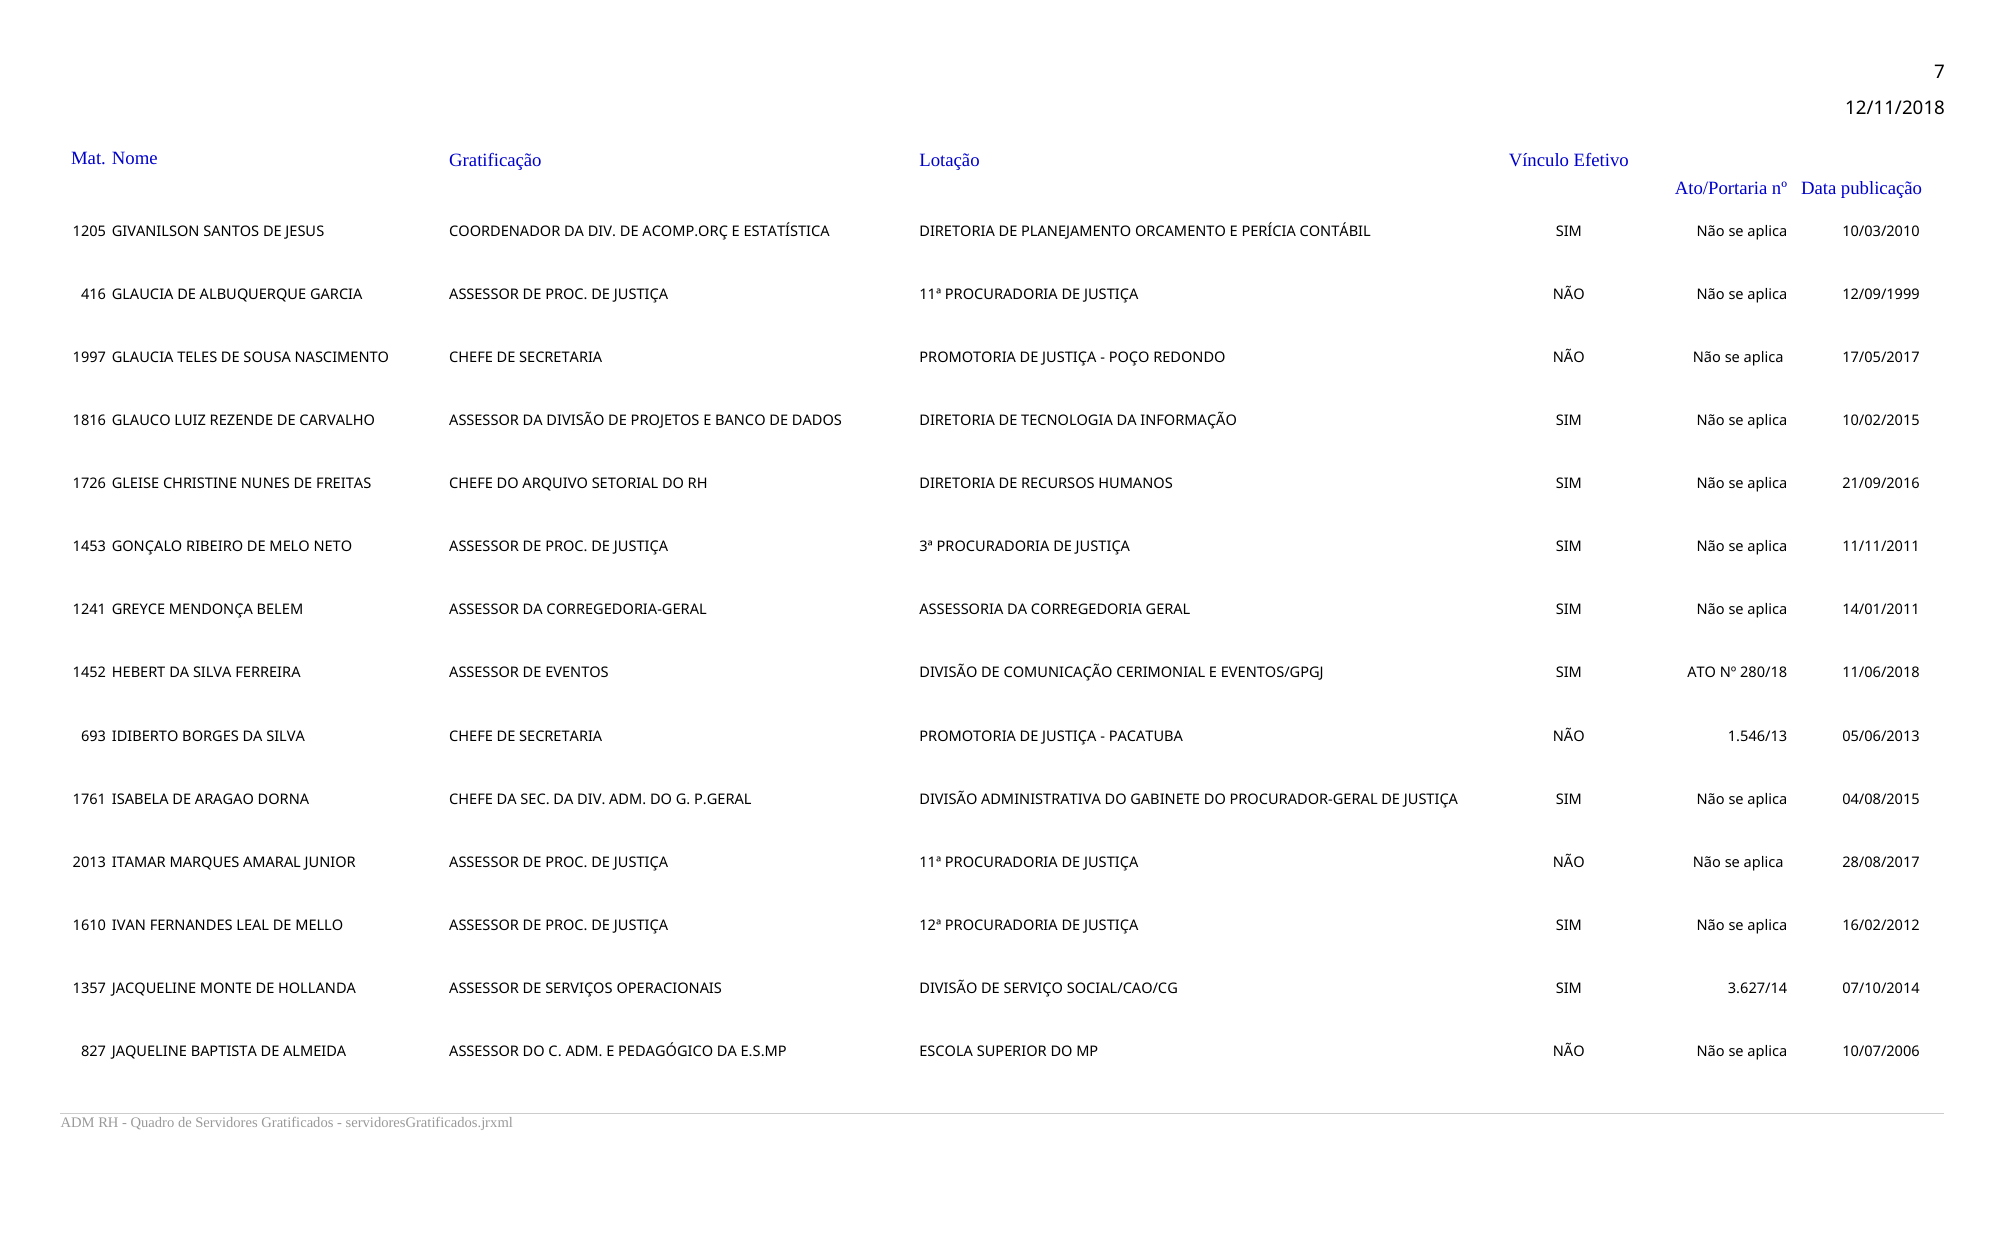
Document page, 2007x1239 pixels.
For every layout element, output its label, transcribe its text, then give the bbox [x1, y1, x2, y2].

table_cell [910, 179, 919, 207]
table_cell [1486, 452, 2007, 470]
table_cell [1486, 817, 1495, 831]
table_cell [1642, 1041, 1649, 1069]
table_cell [910, 263, 919, 281]
table_cell [910, 628, 919, 641]
table_cell [440, 565, 449, 578]
table_cell [1642, 599, 1649, 628]
table_cell [1486, 149, 1495, 177]
table_cell 3.627/14 [1650, 978, 1787, 1006]
table_cell [910, 915, 919, 943]
table_cell 11/11/2011 [1793, 536, 1919, 564]
table_cell [449, 178, 910, 207]
table_cell [0, 725, 9, 754]
table_cell [910, 817, 919, 831]
table_cell DIRETORIA DE RECURSOS HUMANOS [919, 473, 1486, 533]
table_cell [1920, 978, 2007, 1006]
table_cell [1486, 768, 2007, 786]
table_cell IVAN FERNANDES LEAL DE MELLO [112, 915, 440, 975]
table_cell ASSESSOR DE SERVIÇOS OPERACIONAIS [449, 978, 910, 1038]
table_cell [1920, 599, 2007, 628]
table_cell [106, 473, 112, 501]
table_cell [910, 768, 919, 786]
table_cell [0, 915, 9, 943]
table_cell 12ª PROCURADORIA DE JUSTIÇA [919, 915, 1486, 975]
table_header Nome [112, 147, 199, 177]
table_cell [0, 220, 9, 249]
table_cell [1486, 599, 1495, 628]
table_cell [440, 326, 449, 344]
table_cell [0, 789, 9, 817]
table_cell [1486, 249, 1495, 262]
table_cell [0, 95, 1790, 123]
table_cell [1922, 149, 2007, 177]
table_cell 10/03/2010 [1793, 220, 1919, 249]
table_cell [1486, 312, 1495, 326]
table_cell 693 [9, 725, 106, 754]
table_cell [910, 347, 919, 375]
table_cell SIM [1495, 220, 1642, 262]
table_cell 1726 [9, 473, 106, 501]
table_cell [0, 1006, 112, 1020]
table_cell NÃO [1495, 725, 1642, 767]
table_cell [0, 515, 112, 533]
table_cell [1787, 410, 1792, 438]
table_cell [1642, 662, 1649, 691]
table_cell [1642, 179, 1649, 207]
table_cell [0, 473, 9, 501]
table_cell [0, 943, 112, 957]
table_cell 12/09/1999 [1793, 284, 1919, 312]
table_cell DIRETORIA DE TECNOLOGIA DA INFORMAÇÃO [919, 410, 1486, 470]
table_cell [0, 209, 2007, 217]
table_cell [0, 578, 112, 596]
table_cell [1486, 662, 1495, 691]
table_cell [1787, 284, 1792, 312]
table_cell [1486, 473, 1495, 501]
table_cell ASSESSOR DE EVENTOS [449, 662, 910, 722]
table_cell [1642, 943, 2007, 957]
table_cell Não se aplica [1650, 915, 1787, 943]
table_cell [1642, 1006, 2007, 1020]
table_cell Não se aplica [1650, 284, 1787, 312]
table_cell [440, 957, 449, 975]
table_cell [910, 284, 919, 312]
table_cell 10/02/2015 [1793, 410, 1919, 438]
table_cell [44, 177, 106, 207]
table_cell [0, 326, 112, 344]
table_cell [1486, 725, 1495, 754]
table_cell [910, 691, 919, 704]
table_cell [106, 220, 112, 249]
table_cell [440, 852, 449, 880]
table_cell GLEISE CHRISTINE NUNES DE FREITAS [112, 473, 440, 533]
table_cell [0, 347, 9, 375]
table_cell [1486, 1070, 1495, 1083]
table_cell 1816 [9, 410, 106, 438]
table_cell [1642, 220, 1649, 249]
table_cell [910, 831, 919, 849]
table_cell [440, 536, 449, 564]
table_cell [106, 662, 112, 691]
table_cell DIRETORIA DE PLANEJAMENTO ORCAMENTO E PERÍCIA CONTÁBIL [919, 220, 1486, 281]
table_cell [440, 768, 449, 786]
table_cell Ato/Portaria nº [1650, 177, 1787, 207]
table_cell [0, 628, 112, 641]
table_cell [1486, 389, 2007, 407]
table_cell [1642, 628, 2007, 641]
table_cell SIM [1495, 473, 1642, 515]
table_cell [1642, 817, 2007, 831]
table_cell DIVISÃO DE SERVIÇO SOCIAL/CAO/CG [919, 978, 1486, 1038]
table_cell [1486, 915, 1495, 943]
table_cell [199, 179, 449, 207]
table_cell [1642, 149, 1649, 177]
table_cell [440, 263, 449, 281]
table_cell [1642, 312, 2007, 326]
table_cell [440, 628, 449, 641]
table_cell [440, 817, 449, 831]
table_cell [0, 852, 9, 880]
table_cell [440, 578, 449, 596]
table_cell [0, 59, 1790, 85]
table_cell [106, 915, 112, 943]
table_cell Não se aplica [1650, 536, 1787, 564]
table_cell ASSESSOR DE PROC. DE JUSTIÇA [449, 536, 910, 596]
table_cell [1486, 852, 1495, 880]
table_cell [0, 957, 112, 975]
table_cell [910, 438, 919, 452]
table_cell [440, 452, 449, 470]
table_cell [910, 220, 919, 249]
table_cell [1486, 220, 1495, 249]
table_cell [0, 1101, 2007, 1113]
table_cell [910, 641, 919, 659]
table_cell [440, 220, 449, 249]
table_cell 416 [9, 284, 106, 312]
table_cell GLAUCIA TELES DE SOUSA NASCIMENTO [112, 347, 440, 407]
table_cell GONÇALO RIBEIRO DE MELO NETO [112, 536, 440, 596]
table_cell [440, 754, 449, 767]
table_cell [0, 85, 2007, 91]
table_cell [0, 1041, 9, 1069]
table_cell [1486, 326, 2007, 344]
table_cell [1642, 565, 2007, 578]
table_cell 1452 [9, 662, 106, 691]
table_cell [440, 880, 449, 894]
table_cell 1241 [9, 599, 106, 628]
table_cell SIM [1495, 789, 1642, 831]
table_cell [106, 599, 112, 628]
table_cell CHEFE DA SEC. DA DIV. ADM. DO G. P.GERAL [449, 789, 910, 849]
table_cell 28/08/2017 [1793, 852, 1919, 880]
table_cell [910, 978, 919, 1006]
table_cell [1787, 599, 1792, 628]
table_cell ASSESSORIA DA CORREGEDORIA GERAL [919, 599, 1486, 659]
table_cell 1610 [9, 915, 106, 943]
table_cell [1920, 1041, 2007, 1069]
table_cell SIM [1495, 536, 1642, 578]
table_cell [910, 852, 919, 880]
table_cell [1486, 410, 1495, 438]
table_cell [1486, 536, 1495, 564]
table_cell [910, 149, 919, 177]
table_cell [0, 536, 9, 564]
table_cell [106, 789, 112, 817]
table_cell [1642, 725, 1649, 754]
table_cell [1642, 915, 1649, 943]
table_cell DIVISÃO ADMINISTRATIVA DO GABINETE DO PROCURADOR-GERAL DE JUSTIÇA [919, 789, 1486, 849]
table_cell Não se aplica [1650, 599, 1787, 628]
table_cell [1945, 1113, 2007, 1137]
table_cell 1205 [9, 220, 106, 249]
table_header [0, 0, 2007, 57]
table_cell [0, 149, 44, 177]
table_cell [1642, 691, 2007, 704]
table_cell ATO Nº 280/18 [1650, 662, 1787, 691]
table_cell [910, 704, 919, 722]
table_cell [112, 177, 199, 207]
table_cell [1787, 725, 1792, 754]
table_cell GREYCE MENDONÇA BELEM [112, 599, 440, 659]
table_cell [1486, 565, 1495, 578]
table_cell [440, 704, 449, 722]
table_cell [440, 1070, 449, 1083]
table_cell [0, 389, 112, 407]
table_cell 14/01/2011 [1793, 599, 1919, 628]
table_cell [910, 754, 919, 767]
table_cell [0, 817, 112, 831]
table_cell [440, 1041, 449, 1069]
table_cell 11/06/2018 [1793, 662, 1919, 691]
table_cell [106, 978, 112, 1006]
table_cell [1486, 501, 1495, 515]
table_cell [910, 789, 919, 817]
table_cell NÃO [1495, 852, 1642, 894]
table_cell [1787, 662, 1792, 691]
table_cell [1920, 536, 2007, 564]
table_cell GIVANILSON SANTOS DE JESUS [112, 220, 440, 281]
table_cell [910, 1041, 919, 1069]
table_cell NÃO [1495, 1041, 1642, 1083]
table_cell [1642, 978, 1649, 1006]
table_cell [440, 249, 449, 262]
table_cell [910, 565, 919, 578]
table_cell [440, 641, 449, 659]
table_cell NÃO [1495, 347, 1642, 389]
table_cell [1486, 641, 2007, 659]
table_cell [0, 978, 9, 1006]
table_cell 12/11/2018 [1790, 95, 1944, 123]
table_cell [1486, 754, 1495, 767]
table_cell [106, 410, 112, 438]
table_cell [440, 662, 449, 691]
table_cell [1486, 894, 2007, 912]
table_cell [1787, 473, 1792, 501]
table_cell [910, 536, 919, 564]
table_cell ADM RH - Quadro de Servidores Gratificados - servidoresGratificados.jrxml [60, 1114, 1944, 1137]
table_cell [1486, 1006, 1495, 1020]
table_cell [1486, 284, 1495, 312]
table_cell [1642, 754, 2007, 767]
table_cell Não se aplica [1650, 1041, 1787, 1069]
table_cell [440, 389, 449, 407]
table_cell [440, 1006, 449, 1020]
table_cell [440, 375, 449, 389]
table_cell [0, 831, 112, 849]
table_cell [910, 599, 919, 628]
table_cell [1920, 852, 2007, 880]
table_cell Vínculo Efetivo [1495, 149, 1642, 178]
table_cell [440, 438, 449, 452]
table_cell [440, 725, 449, 754]
table_cell [0, 662, 9, 691]
table_cell 1357 [9, 978, 106, 1006]
table_cell [0, 641, 112, 659]
table_cell SIM [1495, 915, 1642, 957]
table_cell [1642, 852, 1649, 880]
table_cell [1945, 59, 2007, 85]
table_header [1787, 147, 1922, 177]
table_cell JACQUELINE MONTE DE HOLLANDA [112, 978, 440, 1038]
table_cell [106, 179, 112, 207]
table_cell 10/07/2006 [1793, 1041, 1919, 1069]
table_cell [0, 768, 112, 786]
table_cell [106, 284, 112, 312]
table_cell [0, 249, 112, 262]
table_cell [1486, 1083, 2007, 1101]
table_cell [1486, 943, 1495, 957]
table_cell [910, 389, 919, 407]
table_cell ASSESSOR DE PROC. DE JUSTIÇA [449, 915, 910, 975]
table_cell [1486, 438, 1495, 452]
table_cell [1486, 628, 1495, 641]
table_cell JAQUELINE BAPTISTA DE ALMEIDA [112, 1041, 440, 1101]
table_cell 1997 [9, 347, 106, 375]
table_cell [910, 1083, 919, 1101]
table_cell 11ª PROCURADORIA DE JUSTIÇA [919, 284, 1486, 344]
table_cell 2013 [9, 852, 106, 880]
table_cell ASSESSOR DA DIVISÃO DE PROJETOS E BANCO DE DADOS [449, 410, 910, 470]
table_cell [1642, 375, 2007, 389]
table_cell [910, 662, 919, 691]
table_cell [1486, 263, 2007, 281]
table_cell Não se aplica [1650, 852, 1787, 880]
table_cell [1787, 915, 1792, 943]
table_cell [106, 536, 112, 564]
table_cell [1945, 95, 2007, 123]
table_cell HEBERT DA SILVA FERREIRA [112, 662, 440, 722]
table_cell [1787, 978, 1792, 1006]
table_cell [1495, 178, 1642, 207]
table_cell [1642, 284, 1649, 312]
table_header Mat. [44, 147, 106, 177]
table_cell [0, 501, 112, 515]
table_cell [1642, 438, 2007, 452]
table_cell [1642, 880, 2007, 894]
table_cell [1920, 284, 2007, 312]
table_cell [440, 410, 449, 438]
table_cell Lotação [919, 149, 1486, 178]
table_cell [1787, 1041, 1792, 1069]
table_cell [0, 565, 112, 578]
table_cell CHEFE DE SECRETARIA [449, 347, 910, 407]
table_cell 11ª PROCURADORIA DE JUSTIÇA [919, 852, 1486, 912]
table_cell 07/10/2014 [1793, 978, 1919, 1006]
table_cell [440, 1020, 449, 1038]
table_cell [1920, 789, 2007, 817]
table_cell SIM [1495, 662, 1642, 704]
table_cell SIM [1495, 410, 1642, 452]
table_cell [0, 691, 112, 704]
table_cell [0, 1070, 112, 1083]
table_cell [1486, 957, 2007, 975]
table_cell [910, 515, 919, 533]
table_cell [910, 326, 919, 344]
table_cell Não se aplica [1650, 220, 1787, 249]
table_cell [910, 1020, 919, 1038]
table_cell [1787, 536, 1792, 564]
table_cell [1486, 179, 1495, 207]
table_cell GLAUCIA DE ALBUQUERQUE GARCIA [112, 284, 440, 344]
table_cell [0, 894, 112, 912]
table_cell [1920, 410, 2007, 438]
table_cell NÃO [1495, 284, 1642, 326]
table_cell [919, 178, 1486, 207]
table_cell [0, 1113, 60, 1137]
table_cell 827 [9, 1041, 106, 1069]
table_cell [0, 375, 112, 389]
table_cell [1642, 536, 1649, 564]
table_cell Não se aplica [1650, 410, 1787, 438]
table_cell PROMOTORIA DE JUSTIÇA - PACATUBA [919, 725, 1486, 786]
table_cell [910, 578, 919, 596]
table_cell Não se aplica [1650, 789, 1787, 817]
table_cell [440, 515, 449, 533]
table_cell [1922, 179, 2007, 207]
table_cell PROMOTORIA DE JUSTIÇA - POÇO REDONDO [919, 347, 1486, 407]
table_cell [0, 704, 112, 722]
table_cell 21/09/2016 [1793, 473, 1919, 501]
table_cell ASSESSOR DE PROC. DE JUSTIÇA [449, 852, 910, 912]
table_cell SIM [1495, 599, 1642, 641]
table_cell [106, 852, 112, 880]
table_cell Data publicação [1787, 177, 1922, 207]
table_cell [1787, 852, 1792, 880]
table_cell [0, 263, 112, 281]
table_cell [0, 1020, 112, 1038]
table_cell [440, 312, 449, 326]
table_cell [440, 894, 449, 912]
table_cell CHEFE DE SECRETARIA [449, 725, 910, 786]
table_cell [910, 410, 919, 438]
table_cell 16/02/2012 [1793, 915, 1919, 943]
table_cell [106, 1041, 112, 1069]
table_cell [440, 789, 449, 817]
table_cell [910, 943, 919, 957]
table_cell [440, 978, 449, 1006]
table_cell [1787, 220, 1792, 249]
table_cell 05/06/2013 [1793, 725, 1919, 754]
table_cell [910, 880, 919, 894]
table_cell SIM [1495, 978, 1642, 1020]
table_cell [440, 915, 449, 943]
table_cell [0, 179, 44, 207]
table_cell [1642, 1070, 2007, 1083]
table_cell [440, 943, 449, 957]
table_cell [1486, 515, 2007, 533]
table_cell [910, 1070, 919, 1083]
table_cell [0, 452, 112, 470]
table_cell [1486, 691, 1495, 704]
table_cell ISABELA DE ARAGAO DORNA [112, 789, 440, 849]
table_cell [440, 1083, 449, 1101]
table_header [1650, 147, 1787, 177]
table_cell [1642, 249, 2007, 262]
table_cell [0, 284, 9, 312]
table_cell ASSESSOR DE PROC. DE JUSTIÇA [449, 284, 910, 344]
table_cell Gratificação [449, 149, 910, 178]
table_cell ASSESSOR DA CORREGEDORIA-GERAL [449, 599, 910, 659]
table_cell [910, 894, 919, 912]
table_cell COORDENADOR DA DIV. DE ACOMP.ORÇ E ESTATÍSTICA [449, 220, 910, 281]
table_cell [440, 473, 449, 501]
table_cell [1787, 347, 1792, 375]
table_cell [910, 1006, 919, 1020]
table_cell [1486, 831, 2007, 849]
table_cell ITAMAR MARQUES AMARAL JUNIOR [112, 852, 440, 912]
table_cell ESCOLA SUPERIOR DO MP [919, 1041, 1486, 1101]
table_cell 7 [1790, 59, 1944, 85]
table_cell DIVISÃO DE COMUNICAÇÃO CERIMONIAL E EVENTOS/GPGJ [919, 662, 1486, 722]
table_cell [0, 880, 112, 894]
table_cell [0, 438, 112, 452]
table_cell [1486, 1020, 2007, 1038]
table_cell [1486, 789, 1495, 817]
table_cell 1.546/13 [1650, 725, 1787, 754]
table_cell [1486, 375, 1495, 389]
table_cell [0, 599, 9, 628]
table_cell [106, 149, 112, 177]
table_cell Não se aplica [1650, 347, 1787, 375]
table_cell [910, 249, 919, 262]
table_cell [1486, 880, 1495, 894]
table_cell [106, 347, 112, 375]
table_cell [1486, 978, 1495, 1006]
table_cell GLAUCO LUIZ REZENDE DE CARVALHO [112, 410, 440, 470]
table_cell [440, 501, 449, 515]
table_cell 3ª PROCURADORIA DE JUSTIÇA [919, 536, 1486, 596]
table_cell ASSESSOR DO C. ADM. E PEDAGÓGICO DA E.S.MP [449, 1041, 910, 1101]
table_cell [1642, 473, 1649, 501]
table_cell [1920, 473, 2007, 501]
table_cell [910, 957, 919, 975]
table_cell CHEFE DO ARQUIVO SETORIAL DO RH [449, 473, 910, 533]
table_cell [1642, 501, 2007, 515]
table_cell [1920, 725, 2007, 754]
table_cell IDIBERTO BORGES DA SILVA [112, 725, 440, 786]
table_cell [1642, 347, 1649, 375]
table_cell [0, 410, 9, 438]
table_cell [1920, 915, 2007, 943]
table_cell [199, 149, 449, 177]
table_cell [0, 1083, 112, 1101]
table_cell [1486, 578, 2007, 596]
table_cell [1486, 347, 1495, 375]
table_cell [1787, 789, 1792, 817]
table_cell [440, 599, 449, 628]
table_cell [440, 347, 449, 375]
table_cell [0, 312, 112, 326]
table_cell [910, 725, 919, 754]
table_cell [910, 312, 919, 326]
table_cell [0, 754, 112, 767]
table_cell [1642, 789, 1649, 817]
table_cell [910, 375, 919, 389]
table_cell [1920, 347, 2007, 375]
table_cell [1486, 704, 2007, 722]
table_cell 1761 [9, 789, 106, 817]
table_cell [910, 452, 919, 470]
table_cell [1920, 220, 2007, 249]
table_cell [1486, 1041, 1495, 1069]
table_cell Não se aplica [1650, 473, 1787, 501]
table_cell [440, 284, 449, 312]
table_cell [910, 501, 919, 515]
table_cell [440, 691, 449, 704]
table_cell [440, 831, 449, 849]
table_cell [1642, 410, 1649, 438]
table_cell [106, 725, 112, 754]
table_cell 1453 [9, 536, 106, 564]
table_cell [1920, 662, 2007, 691]
table_cell [0, 123, 2007, 146]
table_cell [910, 473, 919, 501]
table_cell 17/05/2017 [1793, 347, 1919, 375]
table_cell 04/08/2015 [1793, 789, 1919, 817]
